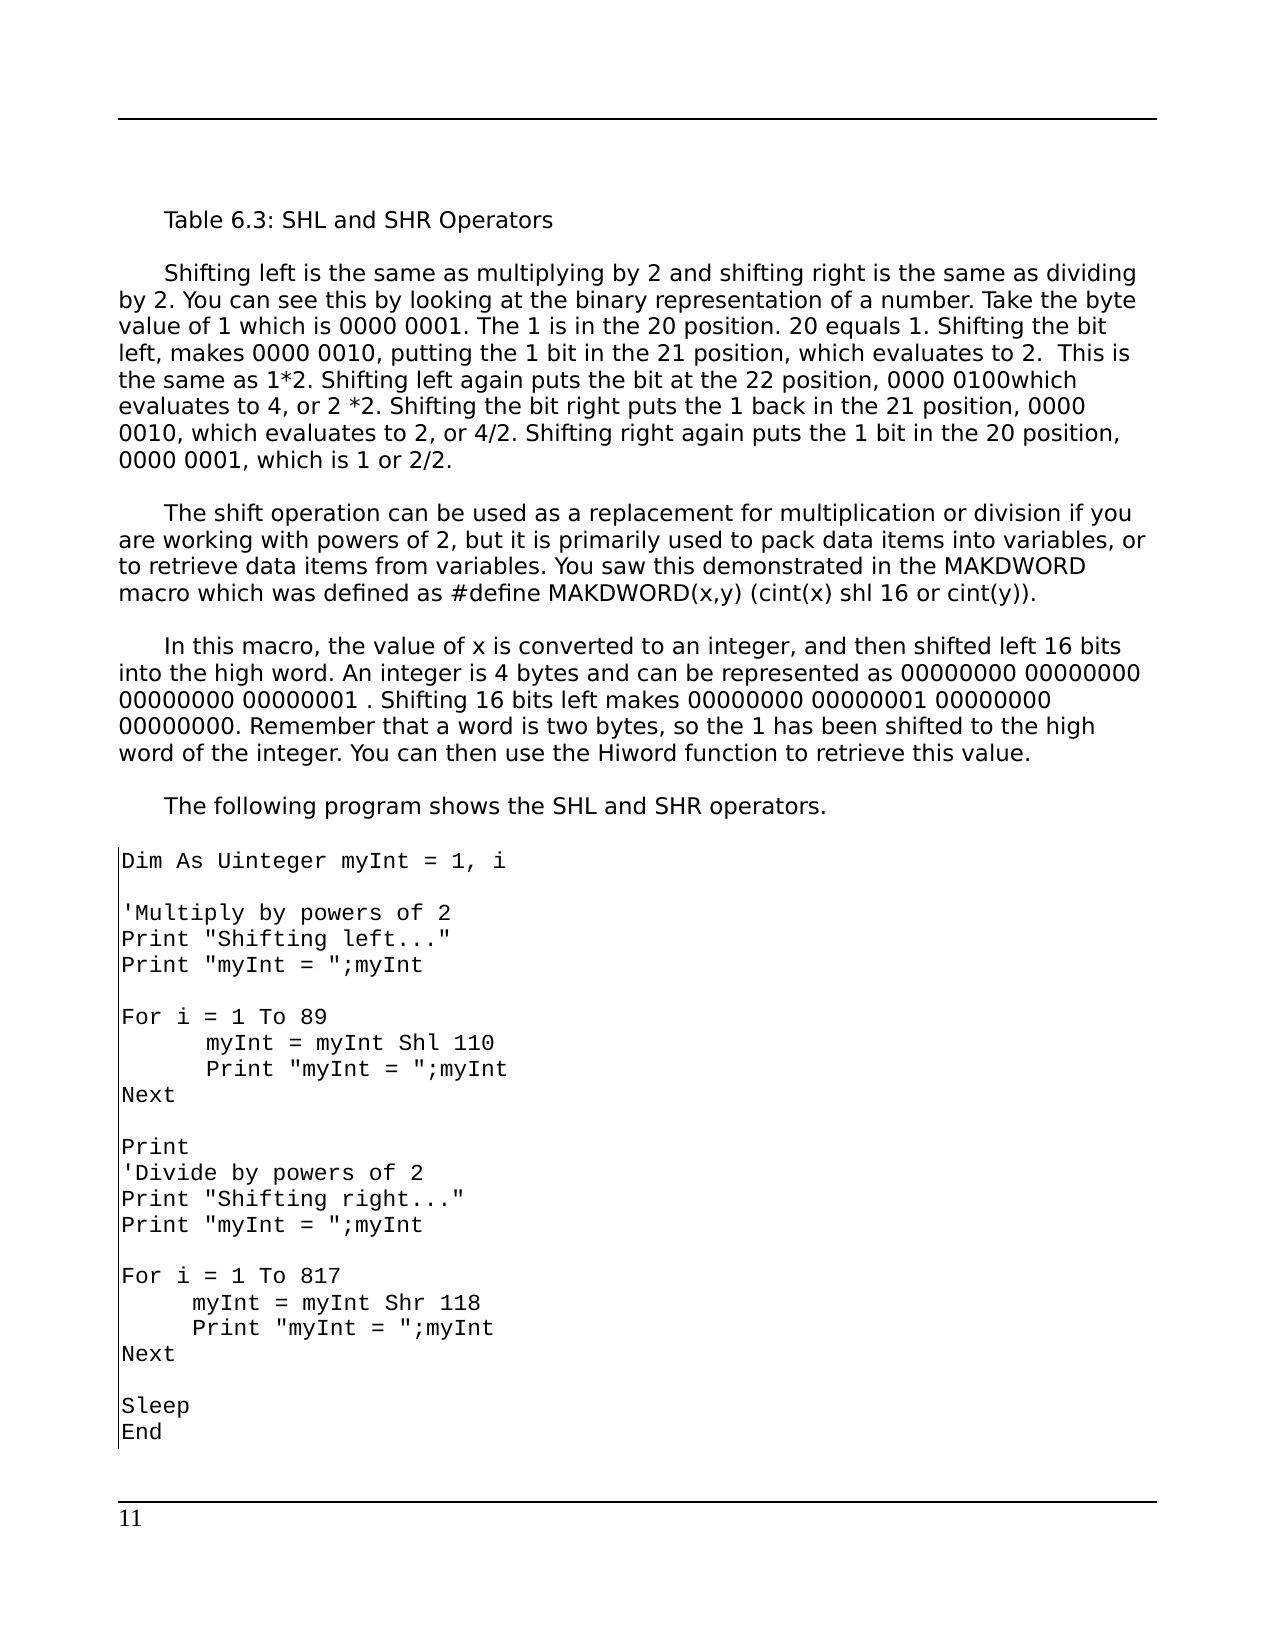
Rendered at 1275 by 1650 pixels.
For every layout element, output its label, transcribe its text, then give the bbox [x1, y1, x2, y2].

text In this macro, the value of x is converted to an integer, and then shifted left 16 bits into the high word. An integer is 4 bytes and can be represented as 00000000 00000000 00000000 00000001 . Shifting 16 bits left makes 00000000 00000001 00000000 00000000. Remember that a word is two bytes, so the 1 has been shifted to the high word of the integer. You can then use the Hiword function to retrieve this value. [118, 633, 1157, 767]
text Shifting left is the same as multiplying by 2 and shifting right is the same as dividing by 2. You can see this by looking at the binary representation of a number. Take the byte value of 1 which is 0000 0001. The 1 is in the 20 position. 20 equals 1. Shifting the bit left, makes 0000 0010, putting the 1 bit in the 21 position, which evaluates to 2. This is the same as 1*2. Shifting left again puts the bit at the 22 position, 0000 0100which evaluates to 4, or 2 *2. Shifting the bit right puts the 1 back in the 21 position, 0000 0010, which evaluates to 2, or 4/2. Shifting right again puts the 1 bit in the 20 position, 0000 0001, which is 1 or 2/2. [118, 260, 1157, 473]
table_header Dim As Uinteger myInt = 1, i 'Multiply by powers of 2 Print "Shifting left..." Print "myInt = ";myInt For i = 1 To 89 myInt = myInt Shl 110 Print "myInt = ";myInt Next Print 'Divide by powers of 2 Print "Shifting right..." Print "myInt = ";myInt For i = 1 To 817 myInt = myInt Shr 118 Print "myInt = ";myInt Next Sleep End [119, 847, 1157, 1449]
text Table 6.3: SHL and SHR Operators [118, 207, 1157, 233]
text The shift operation can be used as a replacement for multiplication or division if you are working with powers of 2, but it is primarily used to pack data items into variables, or to retrieve data items from variables. You saw this demonstrated in the MAKDWORD macro which was defined as #define MAKDWORD(x,y) (cint(x) shl 16 or cint(y)). [118, 500, 1157, 607]
text The following program shows the SHL and SHR operators. [118, 793, 1157, 820]
